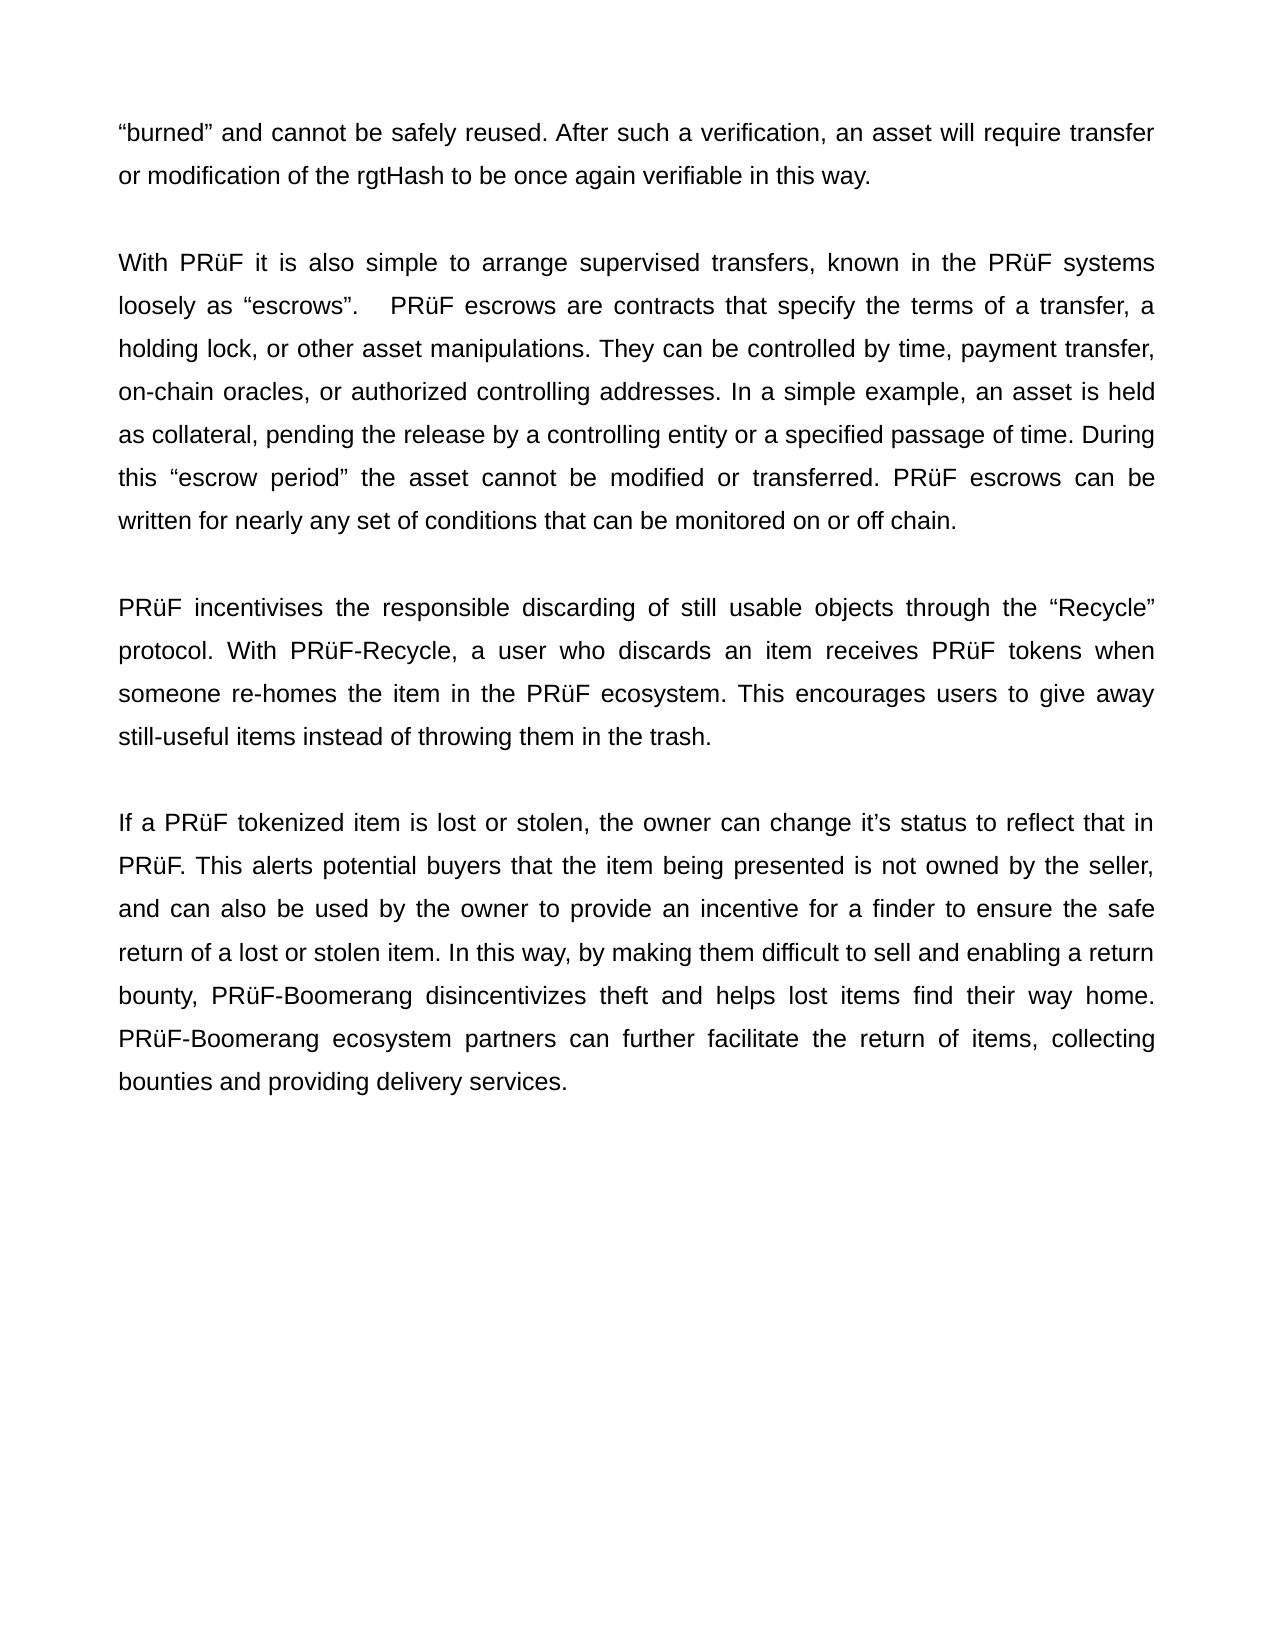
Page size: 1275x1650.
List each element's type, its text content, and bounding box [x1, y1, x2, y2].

text With PRüF it is also simple to arrange supervised transfers, known in the PRüF systems loosely as “escrows”. PRüF escrows are contracts that specify the terms of a transfer, a holding lock, or other asset manipulations. They can be controlled by time, payment transfer, on-chain oracles, or authorized controlling addresses. In a simple example, an asset is held as collateral, pending the release by a controlling entity or a specified passage of time. During this “escrow period” the asset cannot be modified or transferred. PRüF escrows can be written for nearly any set of conditions that can be monitored on or off chain. [118, 247, 1157, 535]
text PRüF incentivises the responsible discarding of still usable objects through the “Recycle” protocol. With PRüF-Recycle, a user who discards an item receives PRüF tokens when someone re-homes the item in the PRüF ecosystem. This encourages users to give away still-useful items instead of throwing them in the trash. [118, 592, 1157, 751]
text If a PRüF tokenized item is lost or stolen, the owner can change it’s status to reflect that in PRüF. This alerts potential buyers that the item being presented is not owned by the seller, and can also be used by the owner to provide an incentive for a finder to ensure the safe return of a lost or stolen item. In this way, by making them difficult to sell and enabling a return bounty, PRüF-Boomerang disincentivizes theft and helps lost items find their way home. PRüF-Boomerang ecosystem partners can further facilitate the return of items, collecting bounties and providing delivery services. [118, 808, 1157, 1096]
text “burned” and cannot be safely reused. After such a verification, an asset will require transfer or modification of the rgtHash to be once again verifiable in this way. [118, 118, 1157, 190]
